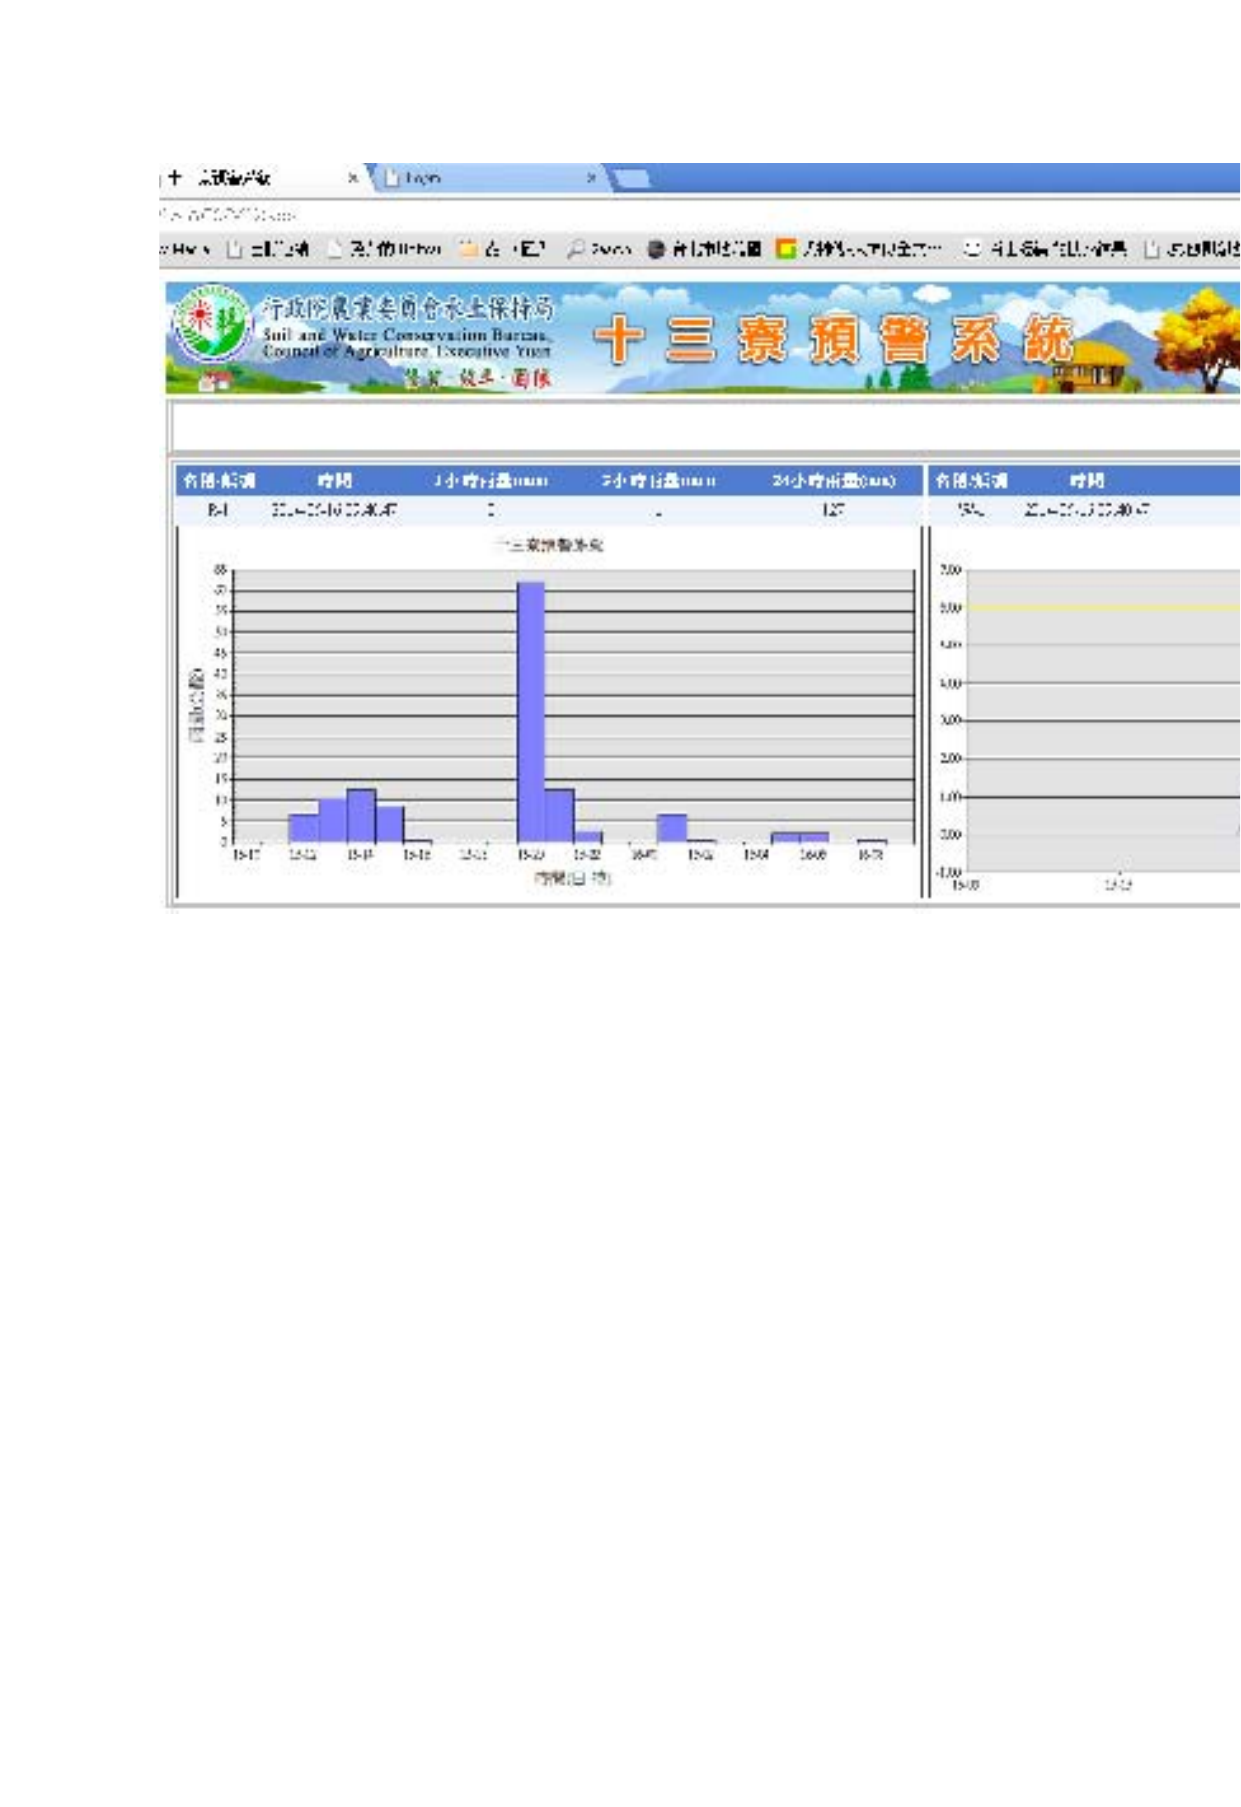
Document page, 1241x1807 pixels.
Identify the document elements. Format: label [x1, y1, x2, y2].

picture [159, 163, 1241, 914]
